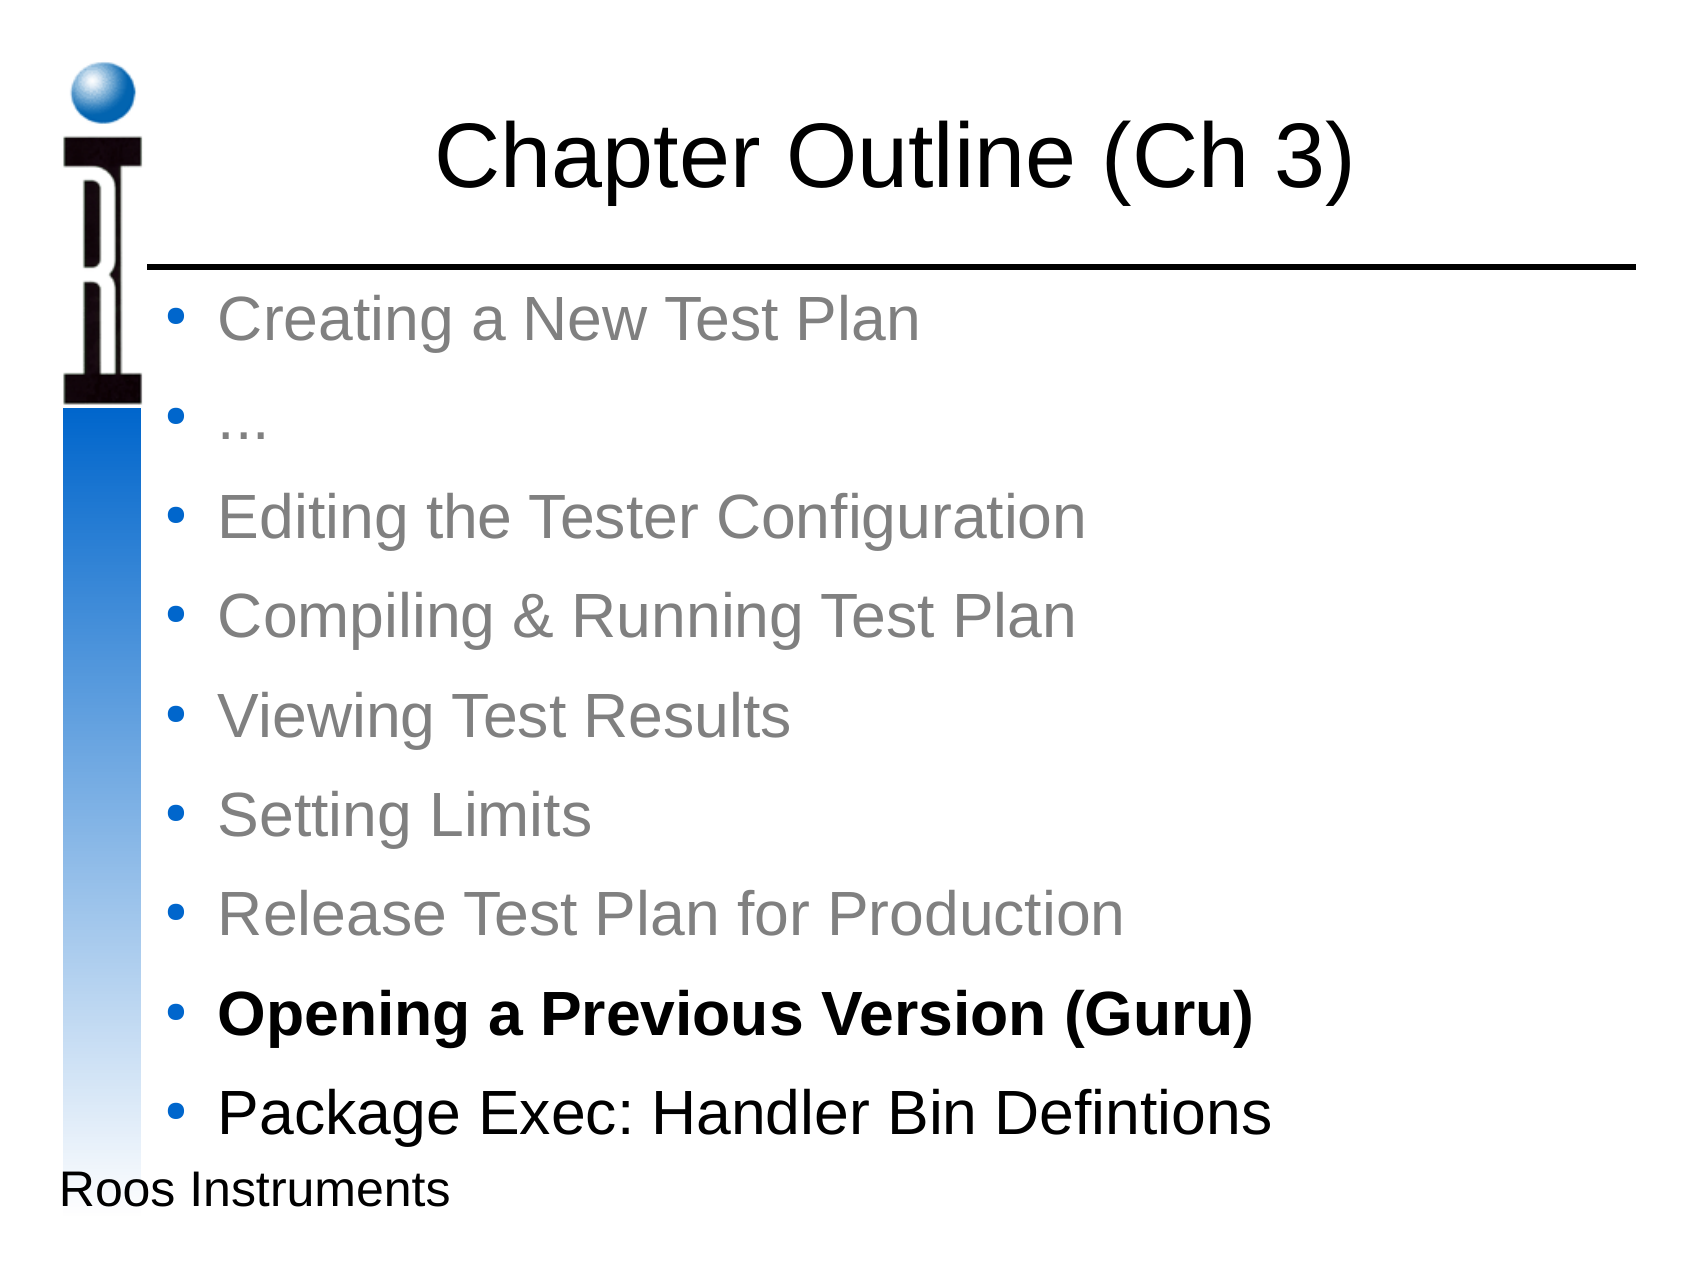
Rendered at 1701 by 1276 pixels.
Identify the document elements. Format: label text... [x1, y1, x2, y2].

picture [59, 58, 147, 411]
list Creating a New Test Plan ... Editing the Tester Configuration Compiling & Running Test Plan Viewing Test Results Setting Limits Release Test Plan for Production Opening a Previous Version (Guru) Package Exec: Handler Bin Defintions [146, 283, 1642, 1148]
title Chapter Outline (Ch 3) [150, 59, 1642, 253]
